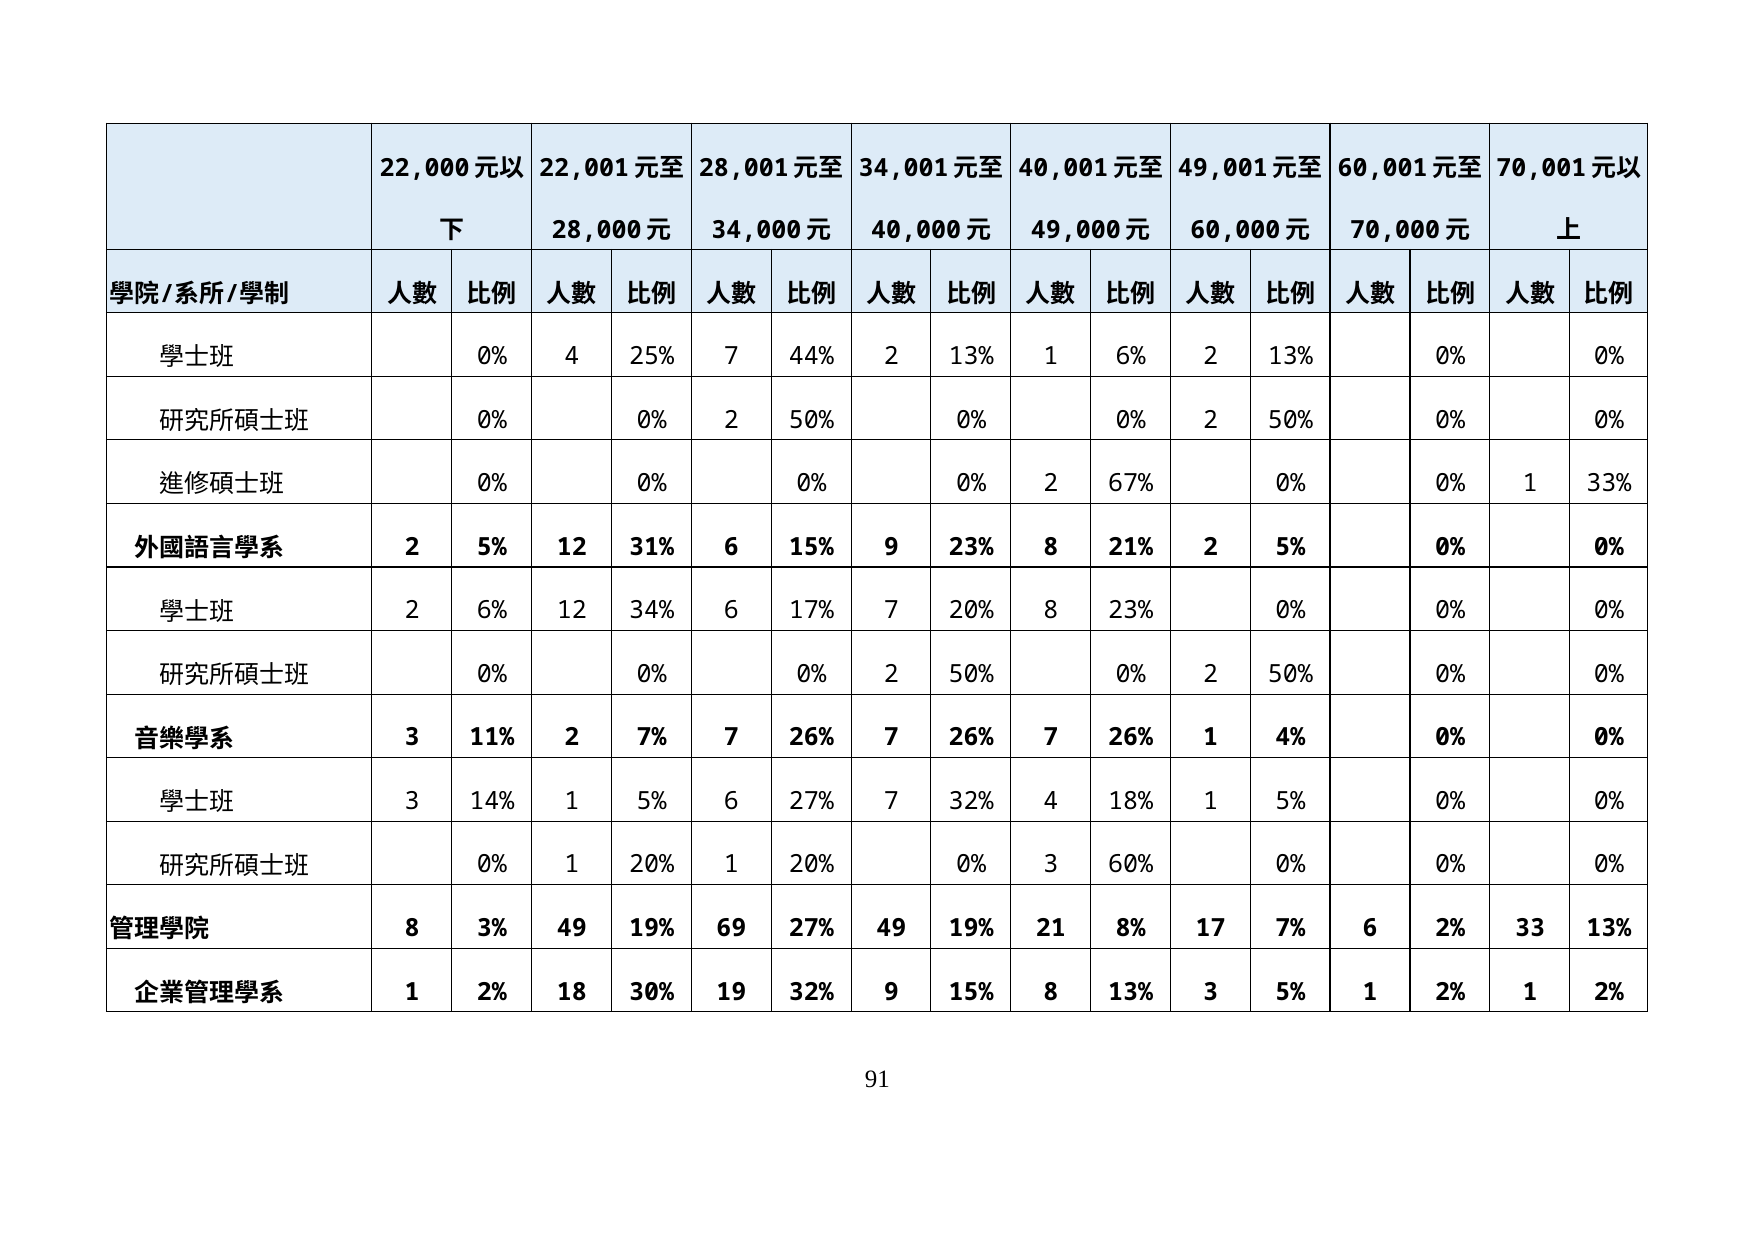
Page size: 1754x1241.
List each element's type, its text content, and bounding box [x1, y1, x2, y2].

table_cell 0% [1570, 758, 1647, 821]
table_cell 2 [1171, 504, 1250, 566]
table_cell [372, 377, 451, 439]
table_cell [852, 377, 930, 439]
table_cell 比例 [1091, 250, 1170, 312]
table_cell 0% [1411, 568, 1489, 630]
table_cell 17 [1171, 885, 1250, 948]
table_cell 27% [772, 758, 851, 821]
table_header 49,001元至60,000元 [1171, 124, 1329, 249]
table_cell 1 [532, 822, 611, 884]
table_cell 2 [532, 695, 611, 757]
table_cell 19% [931, 885, 1010, 948]
table_cell 2 [372, 504, 451, 566]
table_cell 60% [1091, 822, 1170, 884]
table_cell 2 [1171, 377, 1250, 439]
table_cell 9 [852, 949, 930, 1011]
table_header 22,000元以下 [372, 124, 531, 249]
table_cell 2% [1411, 949, 1489, 1011]
table_cell 21% [1091, 504, 1170, 566]
table_cell [372, 822, 451, 884]
table_cell 0% [452, 313, 531, 376]
table_cell 學院/系所/學制 [107, 250, 371, 312]
table_cell 19 [692, 949, 771, 1011]
table_cell 1 [372, 949, 451, 1011]
table_cell 2 [1011, 440, 1090, 503]
table_cell [1490, 758, 1569, 821]
table_cell 1 [1490, 440, 1569, 503]
table_header 34,001元至40,000元 [852, 124, 1010, 249]
table_cell 13% [931, 313, 1010, 376]
table_cell 2% [1570, 949, 1647, 1011]
table_cell 6% [452, 568, 531, 630]
table_cell 32% [772, 949, 851, 1011]
table_cell 13% [1570, 885, 1647, 948]
table_cell 1 [532, 758, 611, 821]
table_cell 人數 [1490, 250, 1569, 312]
table_cell 32% [931, 758, 1010, 821]
table_cell 0% [1091, 377, 1170, 439]
table_cell 學士班 [107, 313, 371, 376]
table_cell 7% [612, 695, 691, 757]
table_cell 0% [931, 822, 1010, 884]
table_cell 比例 [1570, 250, 1647, 312]
table_cell 0% [1411, 695, 1489, 757]
table_cell 0% [612, 377, 691, 439]
table_cell 67% [1091, 440, 1170, 503]
table_cell [1331, 822, 1409, 884]
table_cell 20% [931, 568, 1010, 630]
table_cell [1331, 377, 1409, 439]
table_cell [692, 631, 771, 693]
table_cell 7 [1011, 695, 1090, 757]
table_cell 50% [1251, 377, 1329, 439]
table_cell 學士班 [107, 758, 371, 821]
table_cell 比例 [772, 250, 851, 312]
table_cell 0% [1570, 822, 1647, 884]
table_cell 50% [931, 631, 1010, 693]
table_cell 5% [1251, 504, 1329, 566]
table_cell 0% [1411, 440, 1489, 503]
table_cell 0% [1411, 822, 1489, 884]
table_cell 1 [692, 822, 771, 884]
table_cell 12 [532, 568, 611, 630]
table_cell [1011, 631, 1090, 693]
table_cell 34% [612, 568, 691, 630]
table_cell 2 [852, 313, 930, 376]
table_cell 0% [612, 440, 691, 503]
table_cell [1331, 313, 1409, 376]
table_cell [1331, 504, 1409, 566]
table_cell 8 [1011, 568, 1090, 630]
table_cell [692, 440, 771, 503]
table_cell 0% [1411, 377, 1489, 439]
table_cell 人數 [692, 250, 771, 312]
table_cell 14% [452, 758, 531, 821]
table_cell 4 [532, 313, 611, 376]
table_cell 研究所碩士班 [107, 631, 371, 693]
table_cell [852, 822, 930, 884]
table_cell 0% [1570, 568, 1647, 630]
table_header 70,001元以上 [1490, 124, 1647, 249]
table_cell 8 [1011, 504, 1090, 566]
table_cell 人數 [852, 250, 930, 312]
table_cell 18% [1091, 758, 1170, 821]
table_cell 2 [1171, 631, 1250, 693]
table_cell 比例 [452, 250, 531, 312]
table_cell 12 [532, 504, 611, 566]
table_cell 人數 [372, 250, 451, 312]
table_cell 7 [852, 568, 930, 630]
table_cell 0% [452, 377, 531, 439]
table_cell 比例 [612, 250, 691, 312]
table_cell 2 [852, 631, 930, 693]
table_cell 5% [612, 758, 691, 821]
table_cell [1490, 377, 1569, 439]
table_cell [372, 313, 451, 376]
table_cell 11% [452, 695, 531, 757]
table_cell 8 [1011, 949, 1090, 1011]
table_cell 50% [772, 377, 851, 439]
table_cell 0% [452, 822, 531, 884]
table_cell 2 [692, 377, 771, 439]
table_cell 15% [772, 504, 851, 566]
table_cell 0% [452, 440, 531, 503]
table_cell 20% [612, 822, 691, 884]
table_header 60,001元至70,000元 [1331, 124, 1489, 249]
table_cell [532, 440, 611, 503]
table_cell 學士班 [107, 568, 371, 630]
table_cell 0% [1411, 758, 1489, 821]
table_cell 人數 [1171, 250, 1250, 312]
table_cell [1331, 758, 1409, 821]
table_cell 0% [1411, 313, 1489, 376]
table_cell 25% [612, 313, 691, 376]
table_cell 27% [772, 885, 851, 948]
table_cell 20% [772, 822, 851, 884]
table_cell 50% [1251, 631, 1329, 693]
table_cell 21 [1011, 885, 1090, 948]
table_cell 3 [1011, 822, 1090, 884]
table_cell 3 [372, 758, 451, 821]
table_cell 3% [452, 885, 531, 948]
table_cell 研究所碩士班 [107, 822, 371, 884]
table_cell 17% [772, 568, 851, 630]
table_cell 8% [1091, 885, 1170, 948]
table_cell 比例 [1251, 250, 1329, 312]
table_cell 13% [1251, 313, 1329, 376]
table_cell 0% [1570, 695, 1647, 757]
table_cell 管理學院 [107, 885, 371, 948]
table_cell 7% [1251, 885, 1329, 948]
table_cell 33% [1570, 440, 1647, 503]
table_cell 1 [1171, 758, 1250, 821]
table_cell 9 [852, 504, 930, 566]
table_cell 5% [452, 504, 531, 566]
table_cell 研究所碩士班 [107, 377, 371, 439]
table_cell 30% [612, 949, 691, 1011]
table_cell [1490, 568, 1569, 630]
table_cell [372, 631, 451, 693]
table_cell [532, 631, 611, 693]
table_cell 23% [1091, 568, 1170, 630]
table_cell 0% [1251, 440, 1329, 503]
table_header 22,001元至28,000元 [532, 124, 691, 249]
table_cell 外國語言學系 [107, 504, 371, 566]
table_cell 15% [931, 949, 1010, 1011]
table_cell 26% [772, 695, 851, 757]
table_cell [1490, 313, 1569, 376]
table_cell 比例 [931, 250, 1010, 312]
table_cell 0% [1570, 377, 1647, 439]
table_cell 2 [372, 568, 451, 630]
table_cell 0% [1570, 631, 1647, 693]
table_cell 69 [692, 885, 771, 948]
table_cell 5% [1251, 949, 1329, 1011]
table_header 40,001元至49,000元 [1011, 124, 1170, 249]
table_cell [1490, 504, 1569, 566]
table_cell 3 [1171, 949, 1250, 1011]
table_cell 6% [1091, 313, 1170, 376]
table_cell [1171, 822, 1250, 884]
table_cell 7 [692, 695, 771, 757]
table_cell 3 [372, 695, 451, 757]
table_cell [852, 440, 930, 503]
table_cell 0% [452, 631, 531, 693]
table_cell [1171, 440, 1250, 503]
table_cell 0% [1411, 631, 1489, 693]
table_cell 0% [1411, 504, 1489, 566]
table_cell [532, 377, 611, 439]
table_cell [1331, 631, 1409, 693]
table_cell 1 [1171, 695, 1250, 757]
table_cell 音樂學系 [107, 695, 371, 757]
table_header [107, 124, 371, 249]
table_cell 2 [1171, 313, 1250, 376]
table_cell 1 [1011, 313, 1090, 376]
table_cell 0% [772, 631, 851, 693]
table_cell 4% [1251, 695, 1329, 757]
table_cell 6 [692, 758, 771, 821]
table_cell 1 [1490, 949, 1569, 1011]
table_cell 0% [612, 631, 691, 693]
table_cell 0% [931, 377, 1010, 439]
table_cell 2% [452, 949, 531, 1011]
table_cell 33 [1490, 885, 1569, 948]
table_cell 13% [1091, 949, 1170, 1011]
table_cell 6 [692, 504, 771, 566]
table_cell 49 [852, 885, 930, 948]
table_cell 比例 [1411, 250, 1489, 312]
table_cell 0% [1570, 313, 1647, 376]
table_cell 8 [372, 885, 451, 948]
table_cell 4 [1011, 758, 1090, 821]
table_cell 企業管理學系 [107, 949, 371, 1011]
table_cell [1490, 695, 1569, 757]
table_cell 7 [692, 313, 771, 376]
table_cell 人數 [1331, 250, 1409, 312]
table_cell 0% [772, 440, 851, 503]
table_cell [1331, 695, 1409, 757]
table_cell 26% [931, 695, 1010, 757]
table_cell 0% [931, 440, 1010, 503]
table_cell 6 [692, 568, 771, 630]
table_cell 1 [1331, 949, 1409, 1011]
table_cell [372, 440, 451, 503]
table_cell [1331, 568, 1409, 630]
table_cell [1331, 440, 1409, 503]
table_cell 0% [1570, 504, 1647, 566]
table_cell 23% [931, 504, 1010, 566]
table_cell 44% [772, 313, 851, 376]
table_cell [1171, 568, 1250, 630]
table_cell 0% [1251, 568, 1329, 630]
table_cell [1490, 631, 1569, 693]
table_cell 6 [1331, 885, 1409, 948]
table_cell 19% [612, 885, 691, 948]
table_cell 2% [1411, 885, 1489, 948]
table_cell [1011, 377, 1090, 439]
table_cell 進修碩士班 [107, 440, 371, 503]
table_cell [1490, 822, 1569, 884]
table_cell 0% [1091, 631, 1170, 693]
table_cell 7 [852, 758, 930, 821]
table_cell 49 [532, 885, 611, 948]
table_header 28,001元至34,000元 [692, 124, 851, 249]
table_cell 31% [612, 504, 691, 566]
table_cell 18 [532, 949, 611, 1011]
table_cell 5% [1251, 758, 1329, 821]
table_cell 26% [1091, 695, 1170, 757]
table_cell 人數 [1011, 250, 1090, 312]
table_cell 7 [852, 695, 930, 757]
table_cell 0% [1251, 822, 1329, 884]
table_cell 人數 [532, 250, 611, 312]
